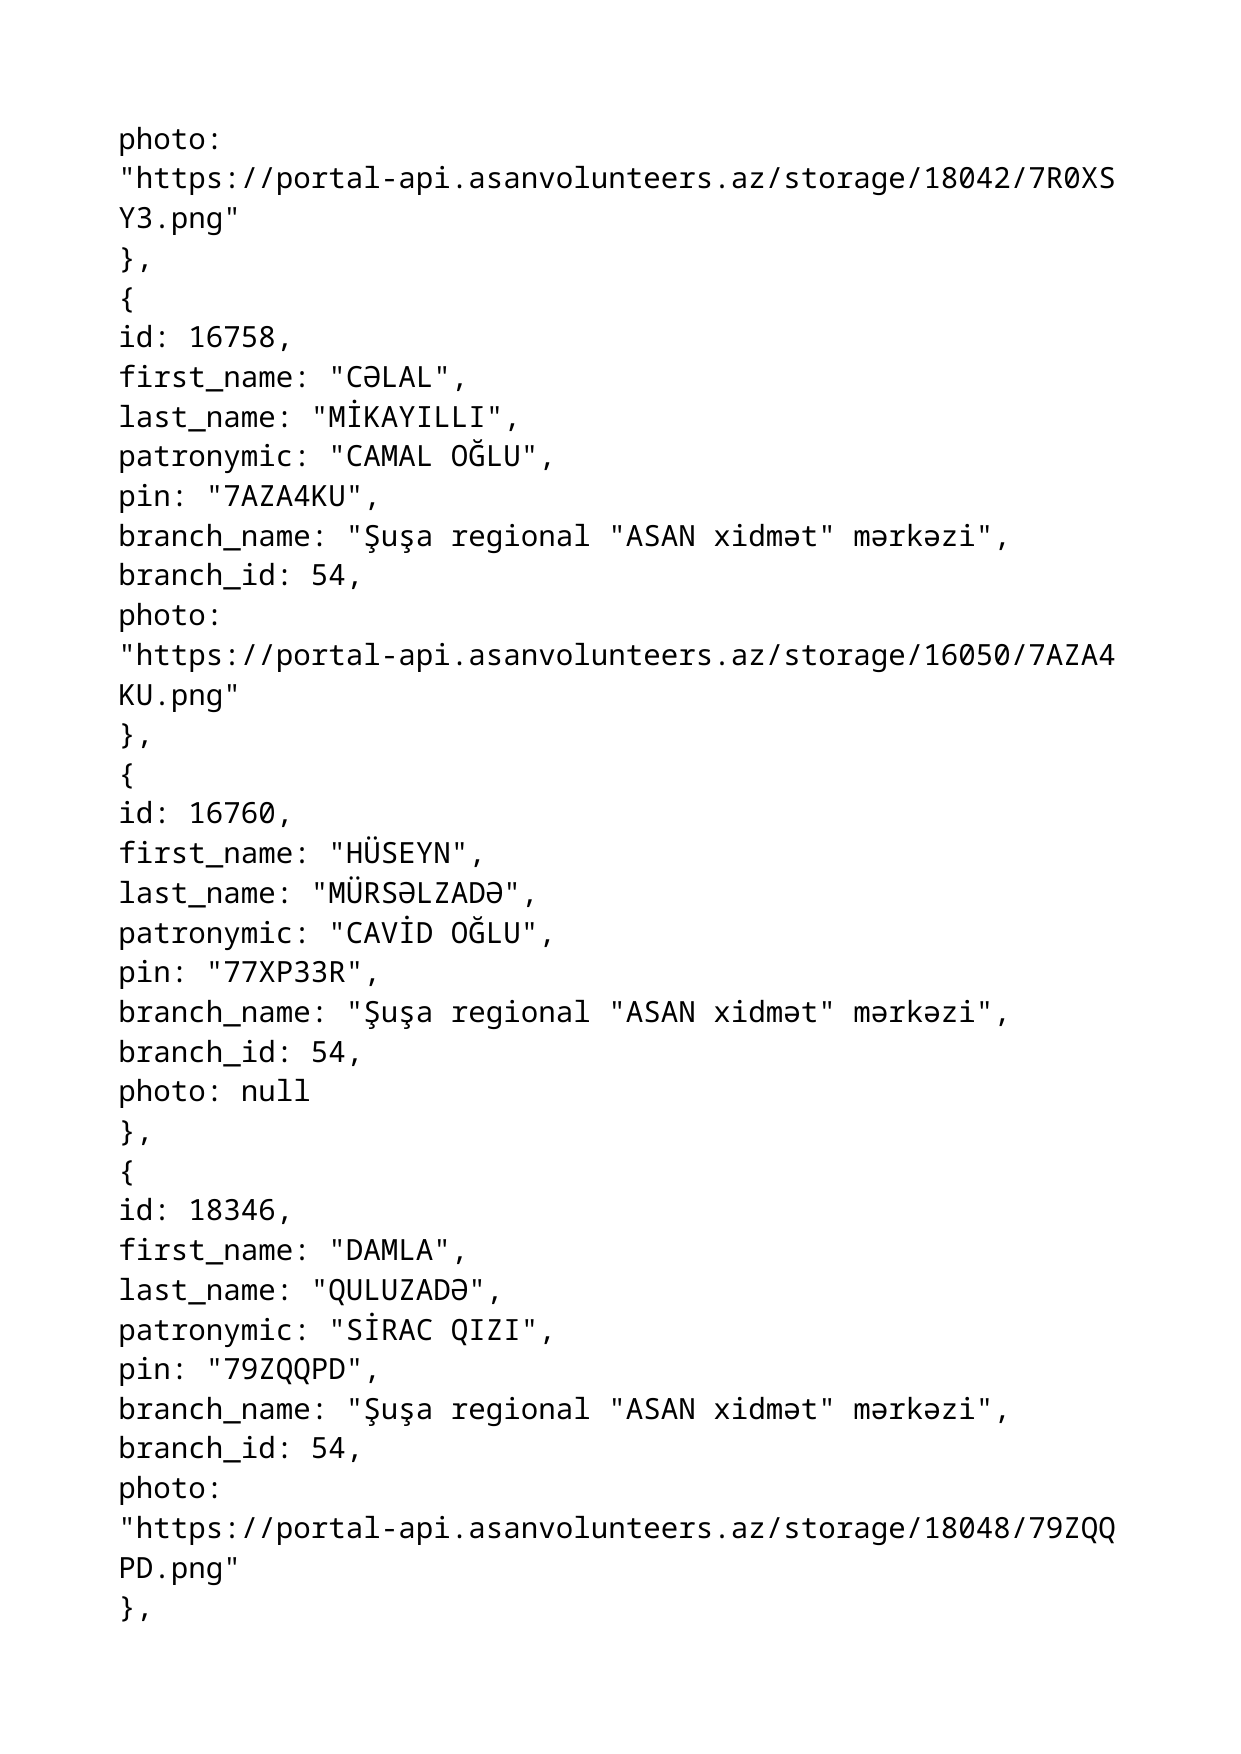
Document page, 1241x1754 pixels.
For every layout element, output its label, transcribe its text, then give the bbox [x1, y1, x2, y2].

text photo: null [118, 1071, 1122, 1110]
text last_name: "MİKAYILLI", [118, 396, 1122, 436]
text }, [118, 1587, 1122, 1626]
text branch_id: 54, [118, 1031, 1122, 1071]
text { [118, 1150, 1122, 1190]
text branch_id: 54, [118, 555, 1122, 594]
text branch_name: "Şuşa regional "ASAN xidmət" mərkəzi", [118, 991, 1122, 1031]
text photo: "https://portal-api.asanvolunteers.az/storage/16050/7AZA4KU.png" [118, 594, 1122, 713]
text last_name: "MÜRSƏLZADƏ", [118, 872, 1122, 912]
text id: 16758, [118, 317, 1122, 356]
text pin: "77XP33R", [118, 952, 1122, 991]
text { [118, 753, 1122, 793]
text branch_name: "Şuşa regional "ASAN xidmət" mərkəzi", [118, 515, 1122, 555]
text id: 18346, [118, 1190, 1122, 1229]
text { [118, 277, 1122, 317]
text branch_id: 54, [118, 1428, 1122, 1467]
text }, [118, 1110, 1122, 1150]
text patronymic: "CAVİD OĞLU", [118, 912, 1122, 952]
text first_name: "HÜSEYN", [118, 832, 1122, 872]
text }, [118, 713, 1122, 753]
text id: 16760, [118, 793, 1122, 832]
text first_name: "DAMLA", [118, 1229, 1122, 1269]
text last_name: "QULUZADƏ", [118, 1269, 1122, 1309]
text first_name: "CƏLAL", [118, 356, 1122, 396]
text }, [118, 237, 1122, 277]
text pin: "7AZA4KU", [118, 475, 1122, 515]
text photo: "https://portal-api.asanvolunteers.az/storage/18042/7R0XSY3.png" [118, 118, 1122, 237]
text patronymic: "SİRAC QIZI", [118, 1309, 1122, 1348]
text pin: "79ZQQPD", [118, 1348, 1122, 1388]
text branch_name: "Şuşa regional "ASAN xidmət" mərkəzi", [118, 1388, 1122, 1428]
text patronymic: "CAMAL OĞLU", [118, 436, 1122, 475]
text photo: "https://portal-api.asanvolunteers.az/storage/18048/79ZQQPD.png" [118, 1467, 1122, 1587]
